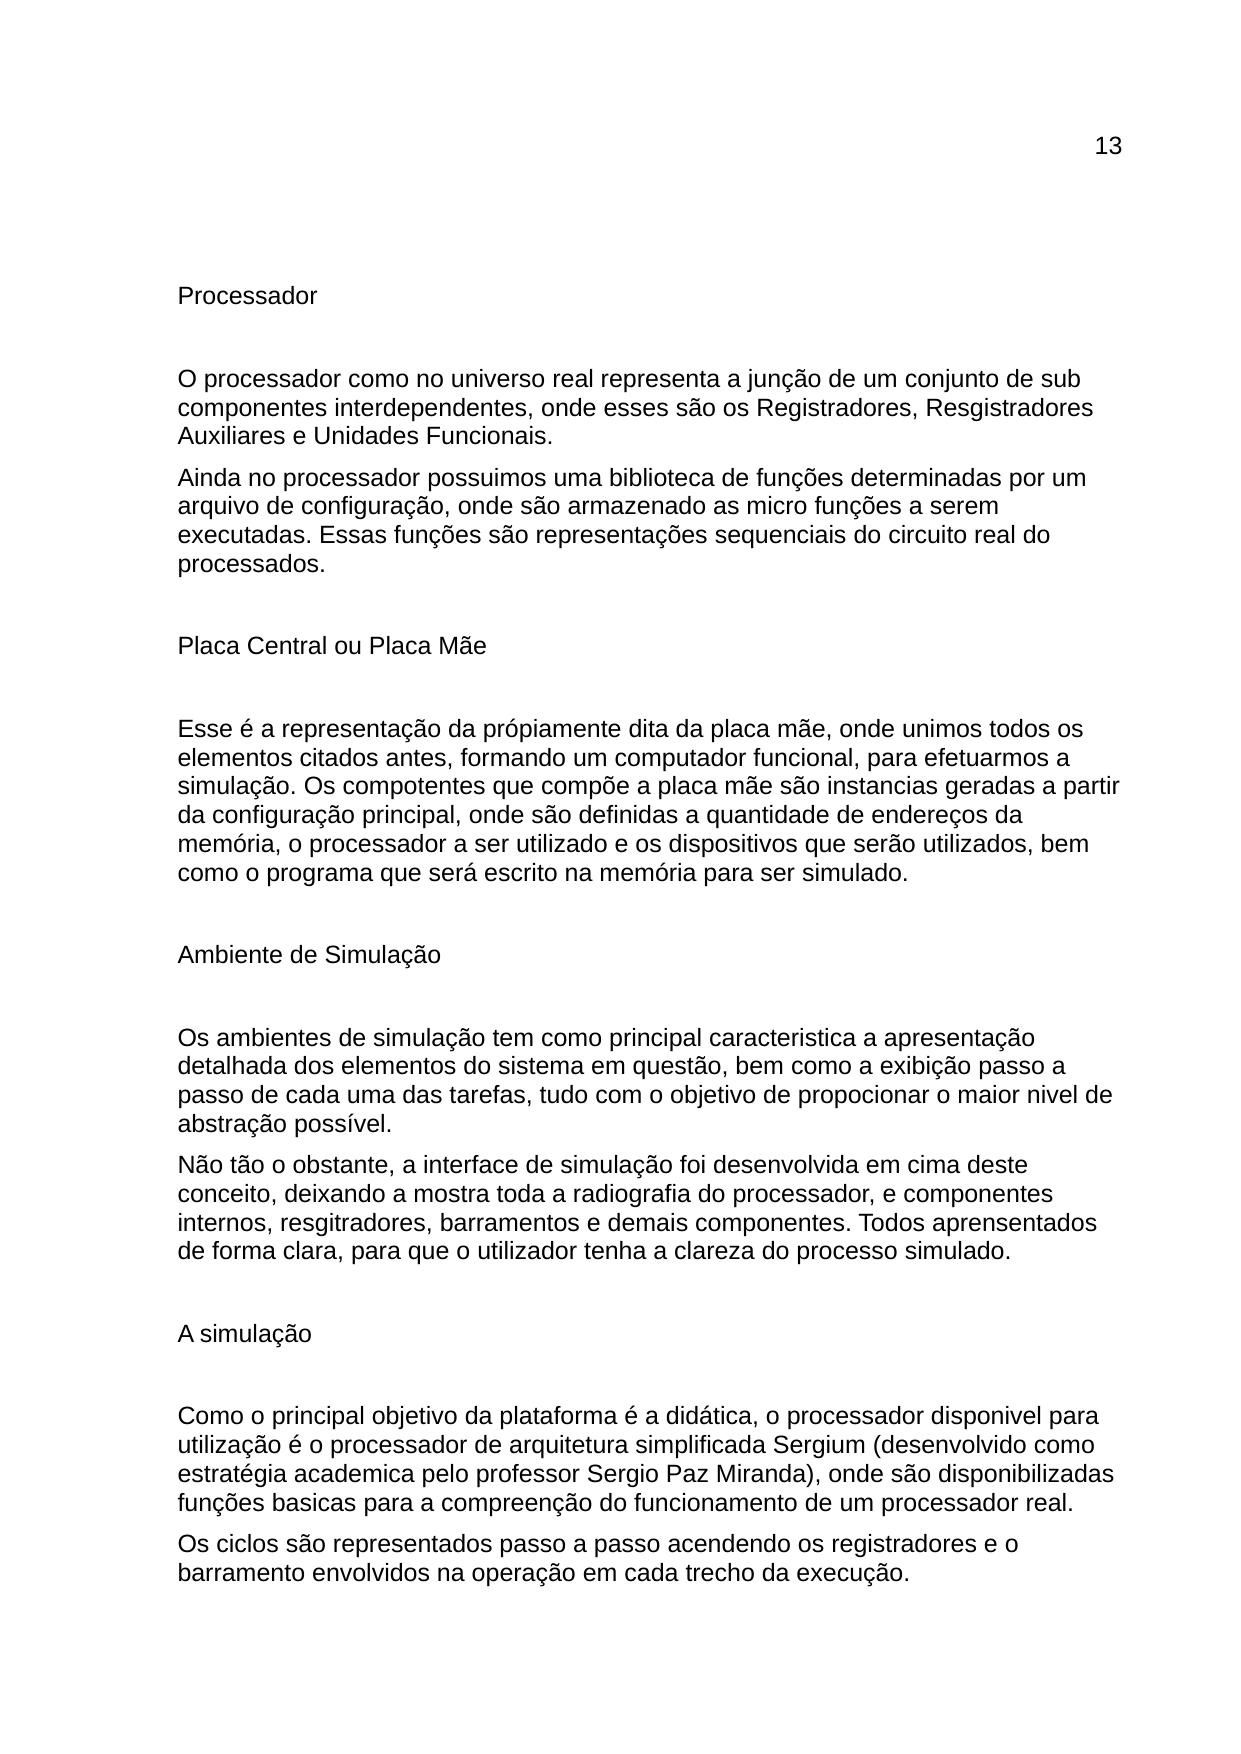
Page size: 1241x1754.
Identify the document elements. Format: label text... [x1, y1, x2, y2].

text Placa Central ou Placa Mãe [177, 631, 1122, 660]
text A simulação [177, 1319, 1122, 1348]
text Ainda no processador possuimos uma biblioteca de funções determinadas por um arquivo de configuração, onde são armazenado as micro funções a serem executadas. Essas funções são representações sequenciais do circuito real do processados. [177, 463, 1122, 578]
text Os ambientes de simulação tem como principal caracteristica a apresentação detalhada dos elementos do sistema em questão, bem como a exibição passo a passo de cada uma das tarefas, tudo com o objetivo de propocionar o maior nivel de abstração possível. [177, 1023, 1122, 1138]
text Os ciclos são representados passo a passo acendendo os registradores e o barramento envolvidos na operação em cada trecho da execução. [177, 1529, 1122, 1586]
text Processador [177, 281, 1122, 310]
text Ambiente de Simulação [177, 940, 1122, 969]
text Não tão o obstante, a interface de simulação foi desenvolvida em cima deste conceito, deixando a mostra toda a radiografia do processador, e componentes internos, resgitradores, barramentos e demais componentes. Todos aprensentados de forma clara, para que o utilizador tenha a clareza do processo simulado. [177, 1150, 1122, 1265]
text O processador como no universo real representa a junção de um conjunto de sub componentes interdependentes, onde esses são os Registradores, Resgistradores Auxiliares e Unidades Funcionais. [177, 364, 1122, 450]
text Como o principal objetivo da plataforma é a didática, o processador disponivel para utilização é o processador de arquitetura simplificada Sergium (desenvolvido como estratégia academica pelo professor Sergio Paz Miranda), onde são disponibilizadas funções basicas para a compreenção do funcionamento de um processador real. [177, 1401, 1122, 1516]
text Esse é a representação da própiamente dita da placa mãe, onde unimos todos os elementos citados antes, formando um computador funcional, para efetuarmos a simulação. Os compotentes que compõe a placa mãe são instancias geradas a partir da configuração principal, onde são definidas a quantidade de endereços da memória, o processador a ser utilizado e os dispositivos que serão utilizados, bem como o programa que será escrito na memória para ser simulado. [177, 714, 1122, 886]
